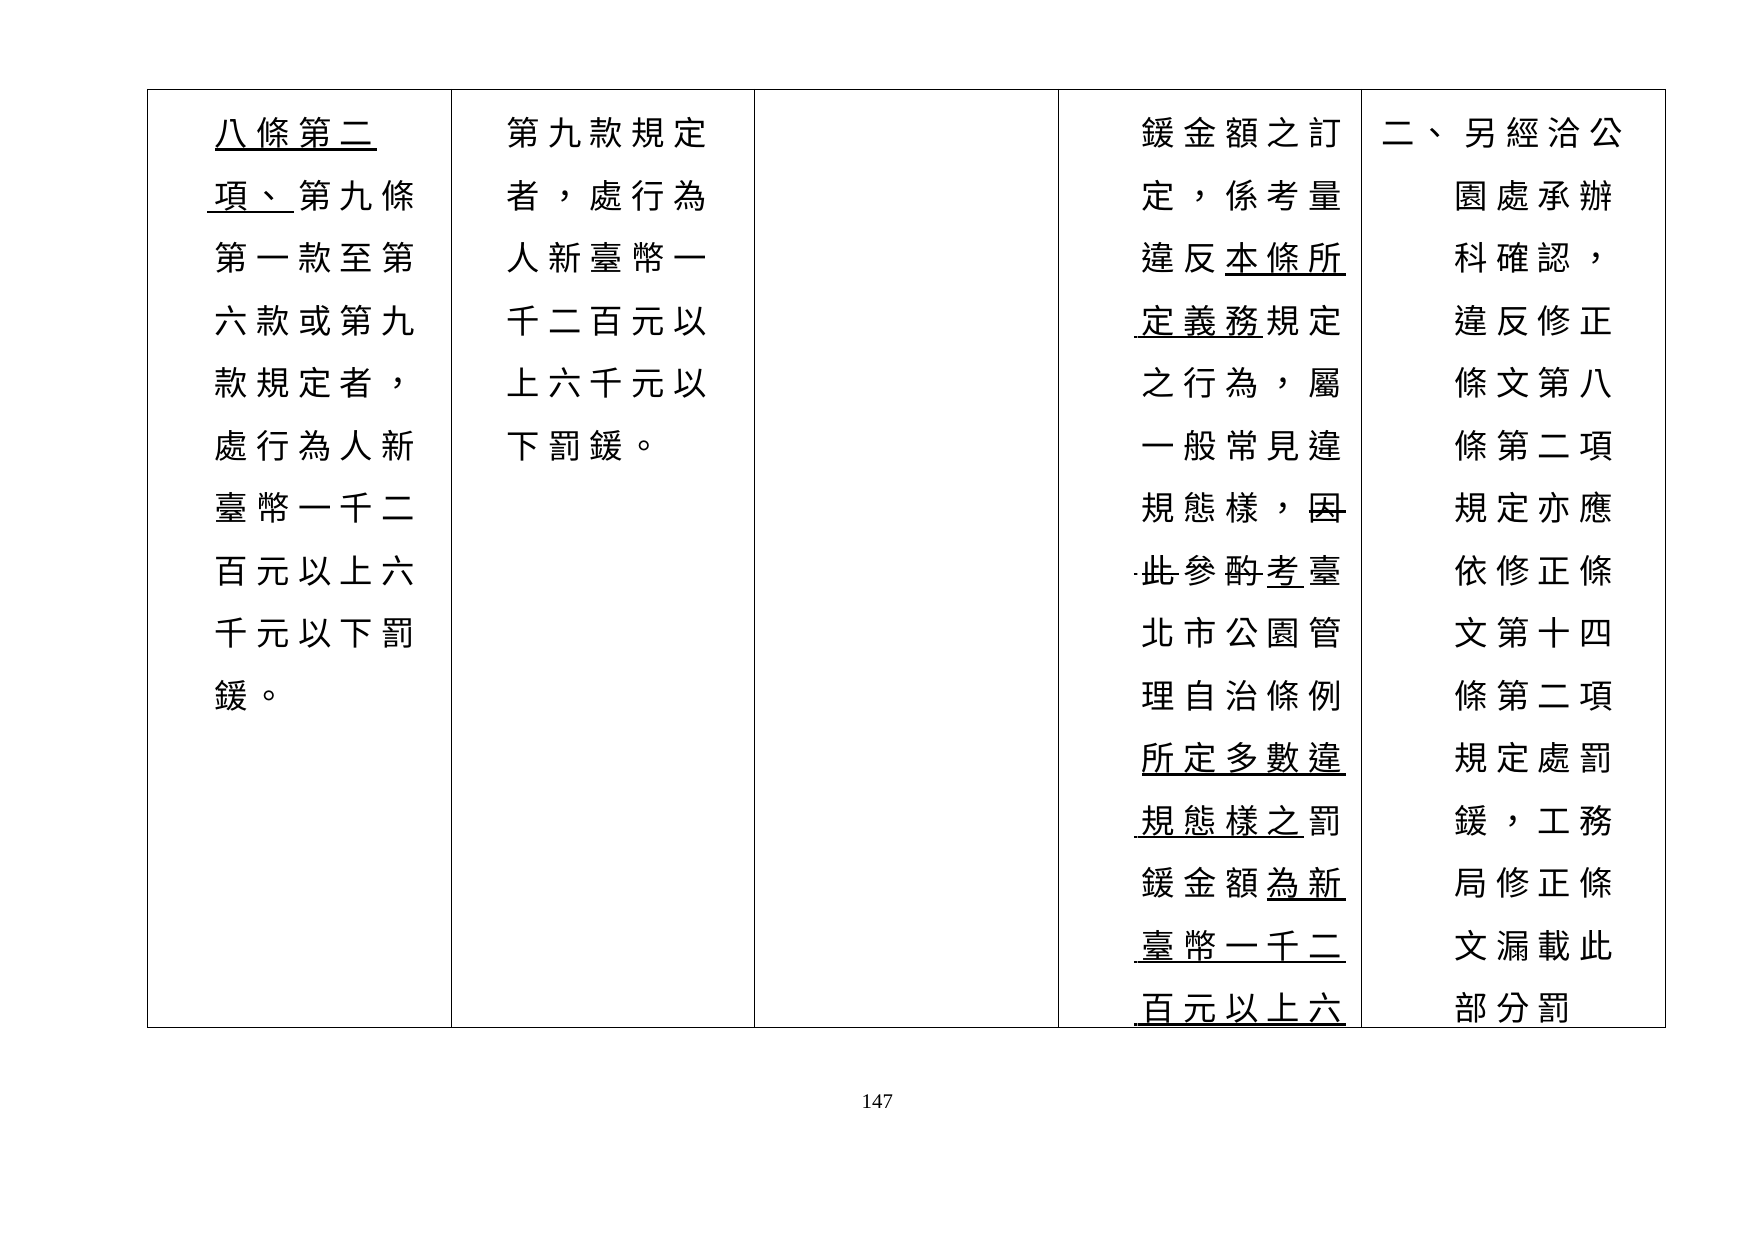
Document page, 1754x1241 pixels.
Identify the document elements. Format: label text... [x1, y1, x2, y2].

table_cell 二、另經洽公園處承辦科確認，違反修正條文第八條第二項規定亦應依修正條文第十四條第二項規定處罰鍰，工務局修正條文漏載此部分罰 [1362, 90, 1665, 1027]
table_cell 八條第二項、第九條第一款至第六款或第九款規定者，處行為人新臺幣一千二百元以上六千元以下罰鍰。 [148, 90, 451, 1027]
table_cell 第九款規定者，處行為人新臺幣一千二百元以上六千元以下罰鍰。 [452, 90, 754, 1027]
table_cell 鍰金額之訂定，係考量違反本條所定義務規定之行為，屬一般常見違規態樣，因此參酌考臺北市公園管理自治條例所定多數違規態樣之罰鍰金額為新臺幣一千二百元以上六 [1059, 90, 1361, 1027]
table_cell [755, 90, 1058, 1027]
